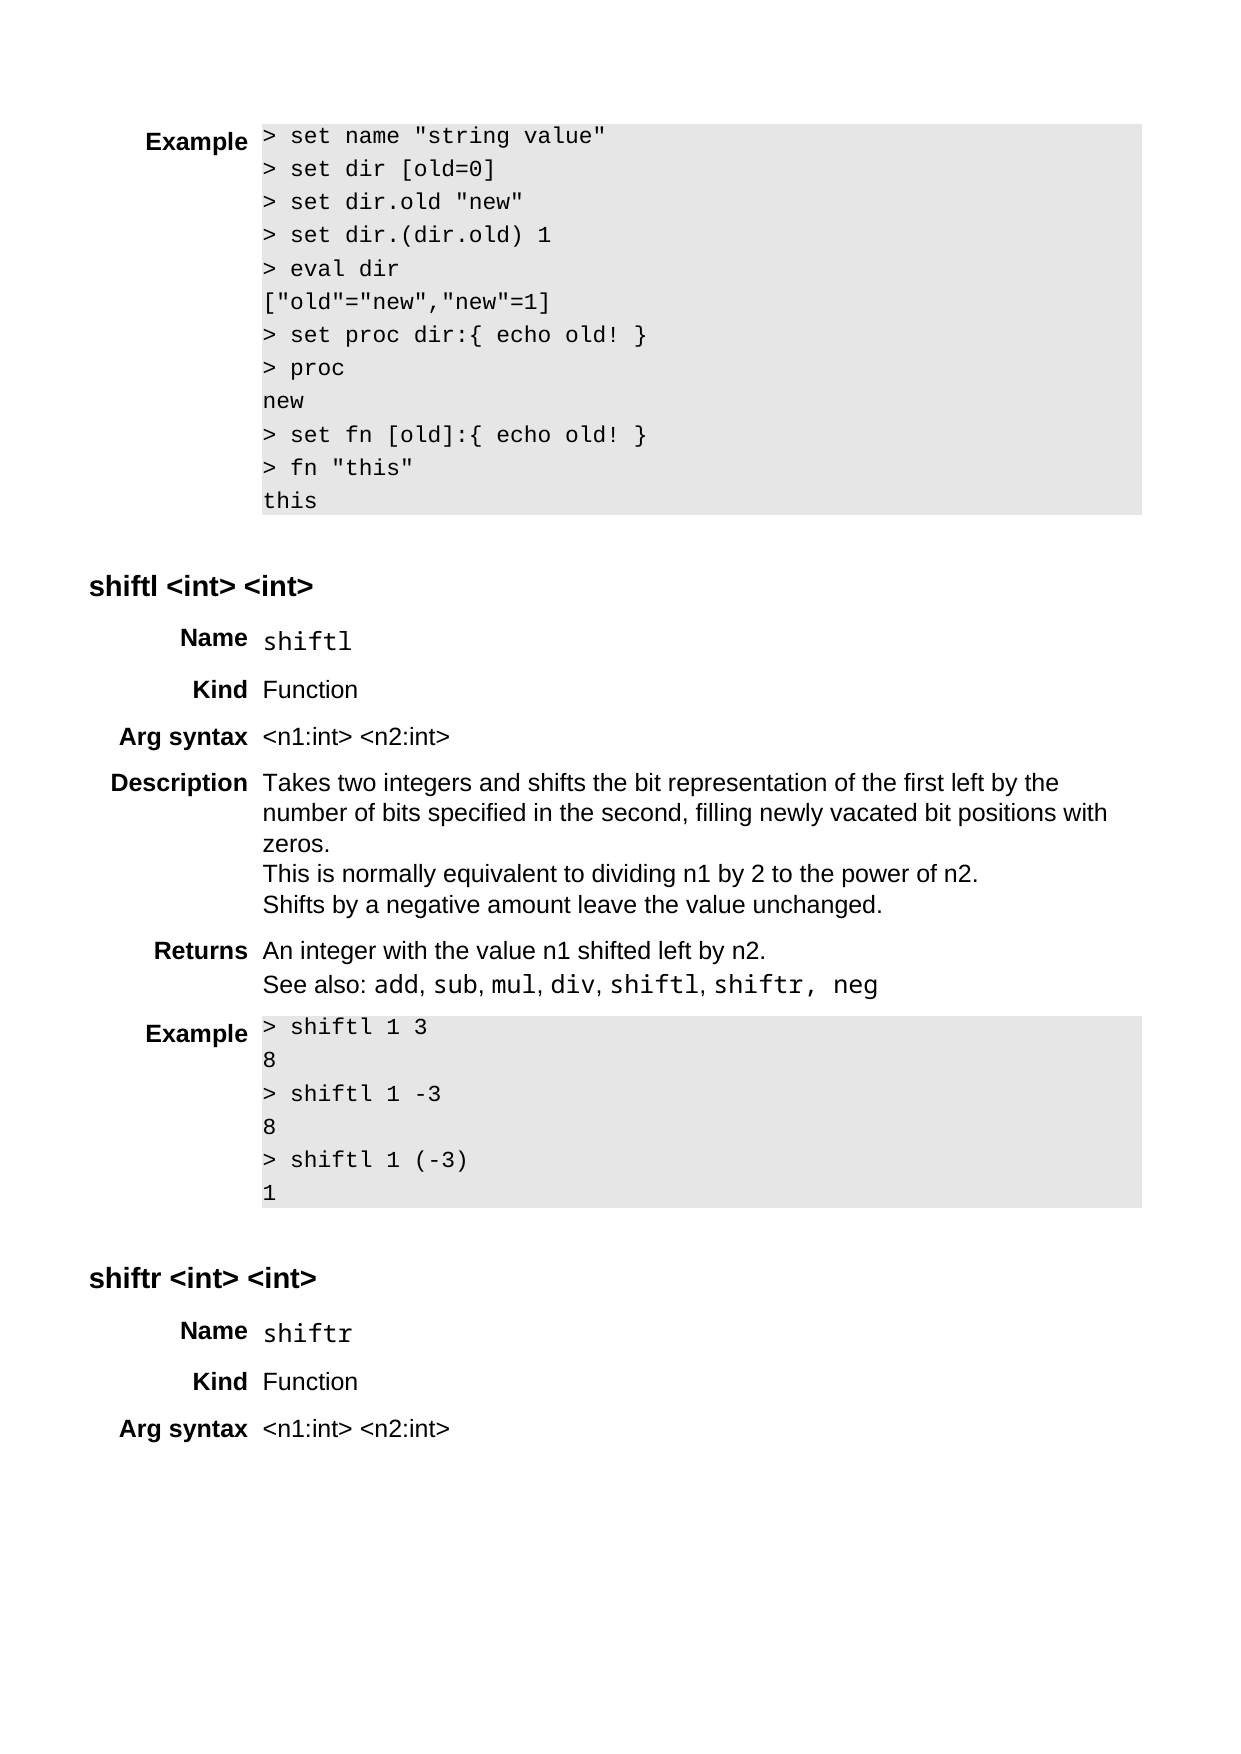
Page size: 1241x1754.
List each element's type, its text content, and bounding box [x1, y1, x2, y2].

table_cell Function [260, 1359, 1145, 1405]
subtitle shiftl <int> <int> [88, 568, 1145, 602]
table_cell Kind [89, 1359, 259, 1405]
table_cell > shiftl 1 3 8 > shiftl 1 -3 8 > shiftl 1 (-3) 1 [260, 1010, 1145, 1213]
table_cell > set name "string value" > set dir [old=0] > set dir.old "new" > set dir.(dir.old) 1 > eval dir ["old"="new","new"=1] > set proc dir:{ echo old! } > proc new > set fn [old]:{ echo old! } > fn "this" this [260, 118, 1145, 521]
table_cell <n1:int> <n2:int> [260, 1405, 1145, 1451]
table_cell Arg syntax [89, 1405, 259, 1451]
table_header shiftl [260, 615, 1145, 666]
subtitle shiftr <int> <int> [88, 1261, 1145, 1294]
table_header Name [89, 615, 259, 666]
table_cell An integer with the value n1 shifted left by n2. See also: add, sub, mul, div, shiftl, shiftr, neg [260, 927, 1145, 1010]
table_cell Kind [89, 666, 259, 713]
table_cell Description [89, 759, 259, 927]
table_cell Example [89, 118, 259, 521]
table_cell Function [260, 666, 1145, 713]
table_cell Takes two integers and shifts the bit representation of the first left by the number of bits specified in the second, filling newly vacated bit positions with zeros. This is normally equivalent to dividing n1 by 2 to the power of n2. Shifts by a negative amount leave the value unchanged. [260, 759, 1145, 927]
table_cell Example [89, 1010, 259, 1213]
table_header shiftr [260, 1307, 1145, 1358]
table_cell Arg syntax [89, 713, 259, 759]
table_cell Returns [89, 927, 259, 1010]
table_header Name [89, 1307, 259, 1358]
table_cell <n1:int> <n2:int> [260, 713, 1145, 759]
